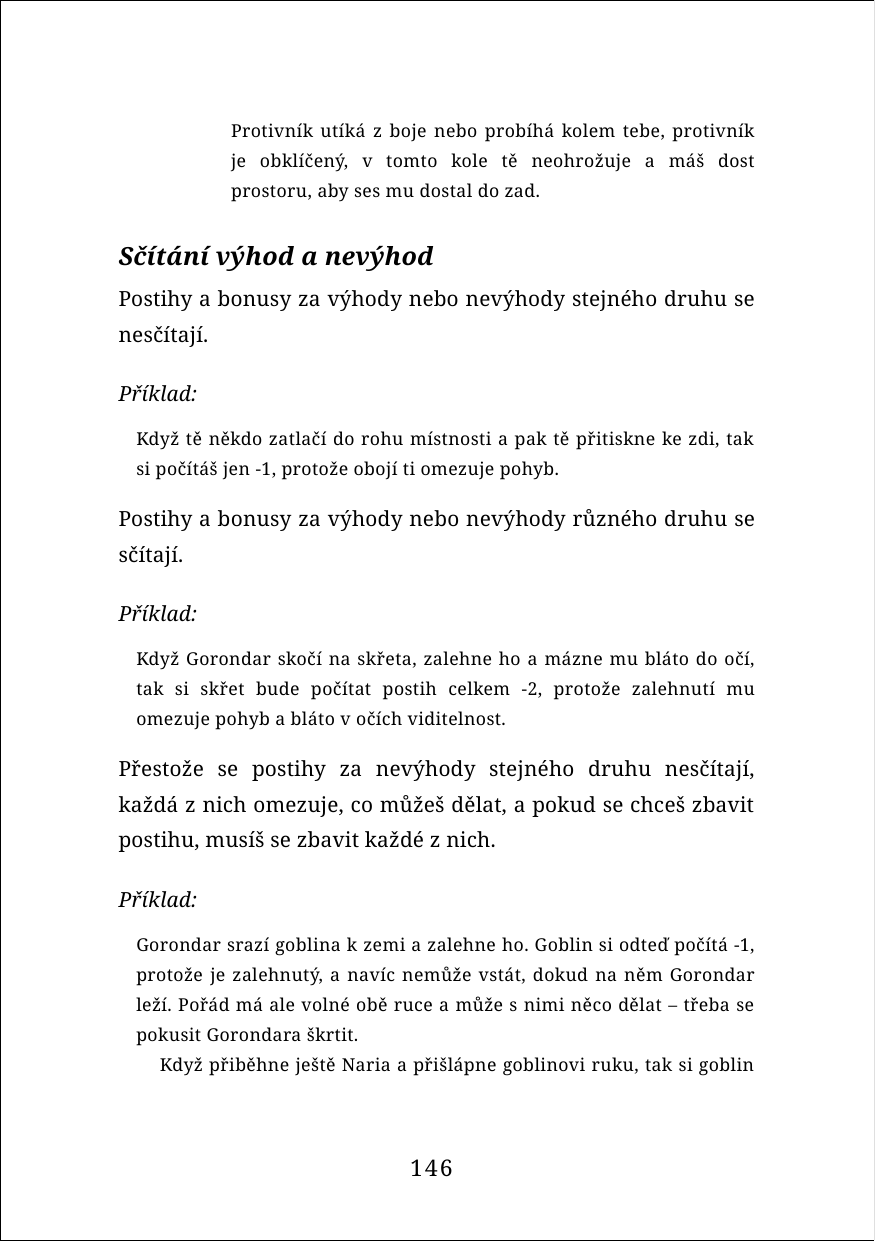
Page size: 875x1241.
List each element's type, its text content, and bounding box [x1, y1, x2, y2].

list Protivník utíká z boje nebo probíhá kolem tebe, protivník je obklíčený, v tomto kole tě neohrožuje a máš dost prostoru, aby ses mu dostal do zad. [193, 118, 756, 203]
subtitle Sčítání výhod a nevýhod [118, 238, 756, 272]
text Postihy a bonusy za výhody nebo nevýhody různého druhu se sčítají. [118, 504, 756, 568]
text Když tě někdo zatlačí do rohu místnosti a pak tě přitiskne ke zdi, tak si počítáš jen -1, protože obojí ti omezuje pohyb. [136, 426, 756, 481]
text Když Gorondar skočí na skřeta, zalehne ho a mázne mu bláto do očí, tak si skřet bude počítat postih celkem -2, protože zalehnutí mu omezuje pohyb a bláto v očích viditelnost. [136, 646, 756, 731]
text Příklad: [118, 885, 756, 913]
text Příklad: [118, 599, 756, 627]
text Přestože se postihy za nevýhody stejného druhu nesčítají, každá z nich omezuje, co můžeš dělat, a pokud se chceš zbavit postihu, musíš se zbavit každé z nich. [118, 754, 756, 854]
text Příklad: [118, 379, 756, 407]
text Postihy a bonusy za výhody nebo nevýhody stejného druhu se nesčítají. [118, 284, 756, 348]
text Gorondar srazí goblina k zemi a zalehne ho. Goblin si odteď počítá -1, protože je zalehnutý, a navíc nemůže vstát, dokud na něm Gorondar leží. Pořád má ale volné obě ruce a může s nimi něco dělat – třeba se pokusit Gorondara škrtit. Když přiběhne ještě Naria a přišlápne goblinovi ruku, tak si goblin [136, 932, 756, 1077]
